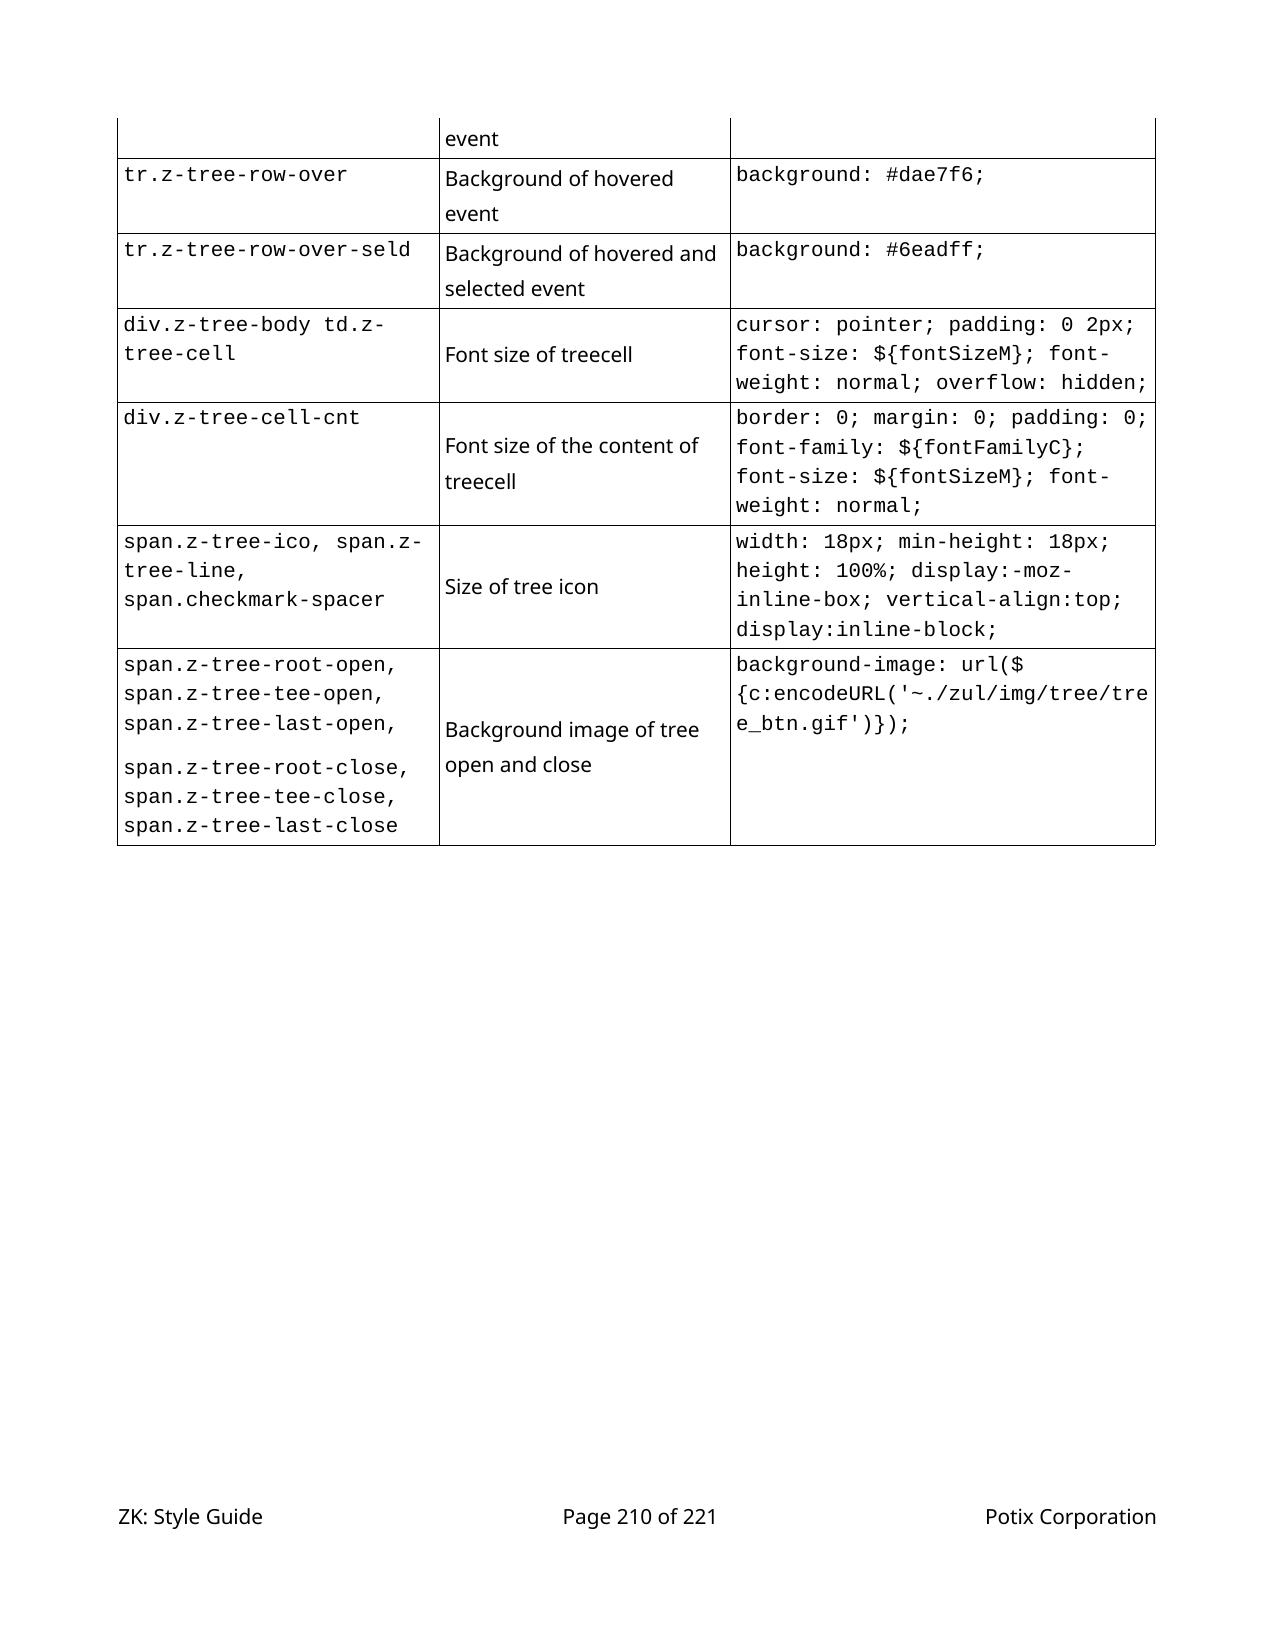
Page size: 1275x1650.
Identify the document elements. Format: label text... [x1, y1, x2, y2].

table_cell border: 0; margin: 0; padding: 0; font-family: ${fontFamilyC}; font-size: ${fontSizeM}; font-weight: normal; [731, 403, 1155, 525]
table_cell Size of tree icon [440, 526, 730, 648]
table_cell cursor: pointer; padding: 0 2px; font-size: ${fontSizeM}; font-weight: normal; overflow: hidden; [731, 309, 1155, 402]
table_cell [731, 118, 1155, 158]
table_cell Font size of treecell [440, 309, 730, 402]
table_cell Background of hovered event [440, 159, 730, 233]
table_cell tr.z-tree-row-over-seld [118, 234, 439, 308]
table_cell Background image of tree open and close [440, 649, 730, 845]
table_cell background: #dae7f6; [731, 159, 1155, 233]
table_cell Background of hovered and selected event [440, 234, 730, 308]
table_cell span.z-tree-root-open, span.z-tree-tee-open, span.z-tree-last-open, span.z-tree-root-close, span.z-tree-tee-close, span.z-tree-last-close [118, 649, 439, 845]
table_cell [118, 118, 439, 158]
table_cell width: 18px; min-height: 18px; height: 100%; display:-moz-inline-box; vertical-align:top; display:inline-block; [731, 526, 1155, 648]
table_cell div.z-tree-cell-cnt [118, 403, 439, 525]
table_cell background: #6eadff; [731, 234, 1155, 308]
table_cell div.z-tree-body td.z-tree-cell [118, 309, 439, 402]
table_cell tr.z-tree-row-over [118, 159, 439, 233]
table_cell Font size of the content of treecell [440, 403, 730, 525]
table_cell span.z-tree-ico, span.z-tree-line, span.checkmark-spacer [118, 526, 439, 648]
table_cell background-image: url(${c:encodeURL('~./zul/img/tree/tree_btn.gif')}); [731, 649, 1155, 845]
table_cell event [440, 118, 730, 158]
